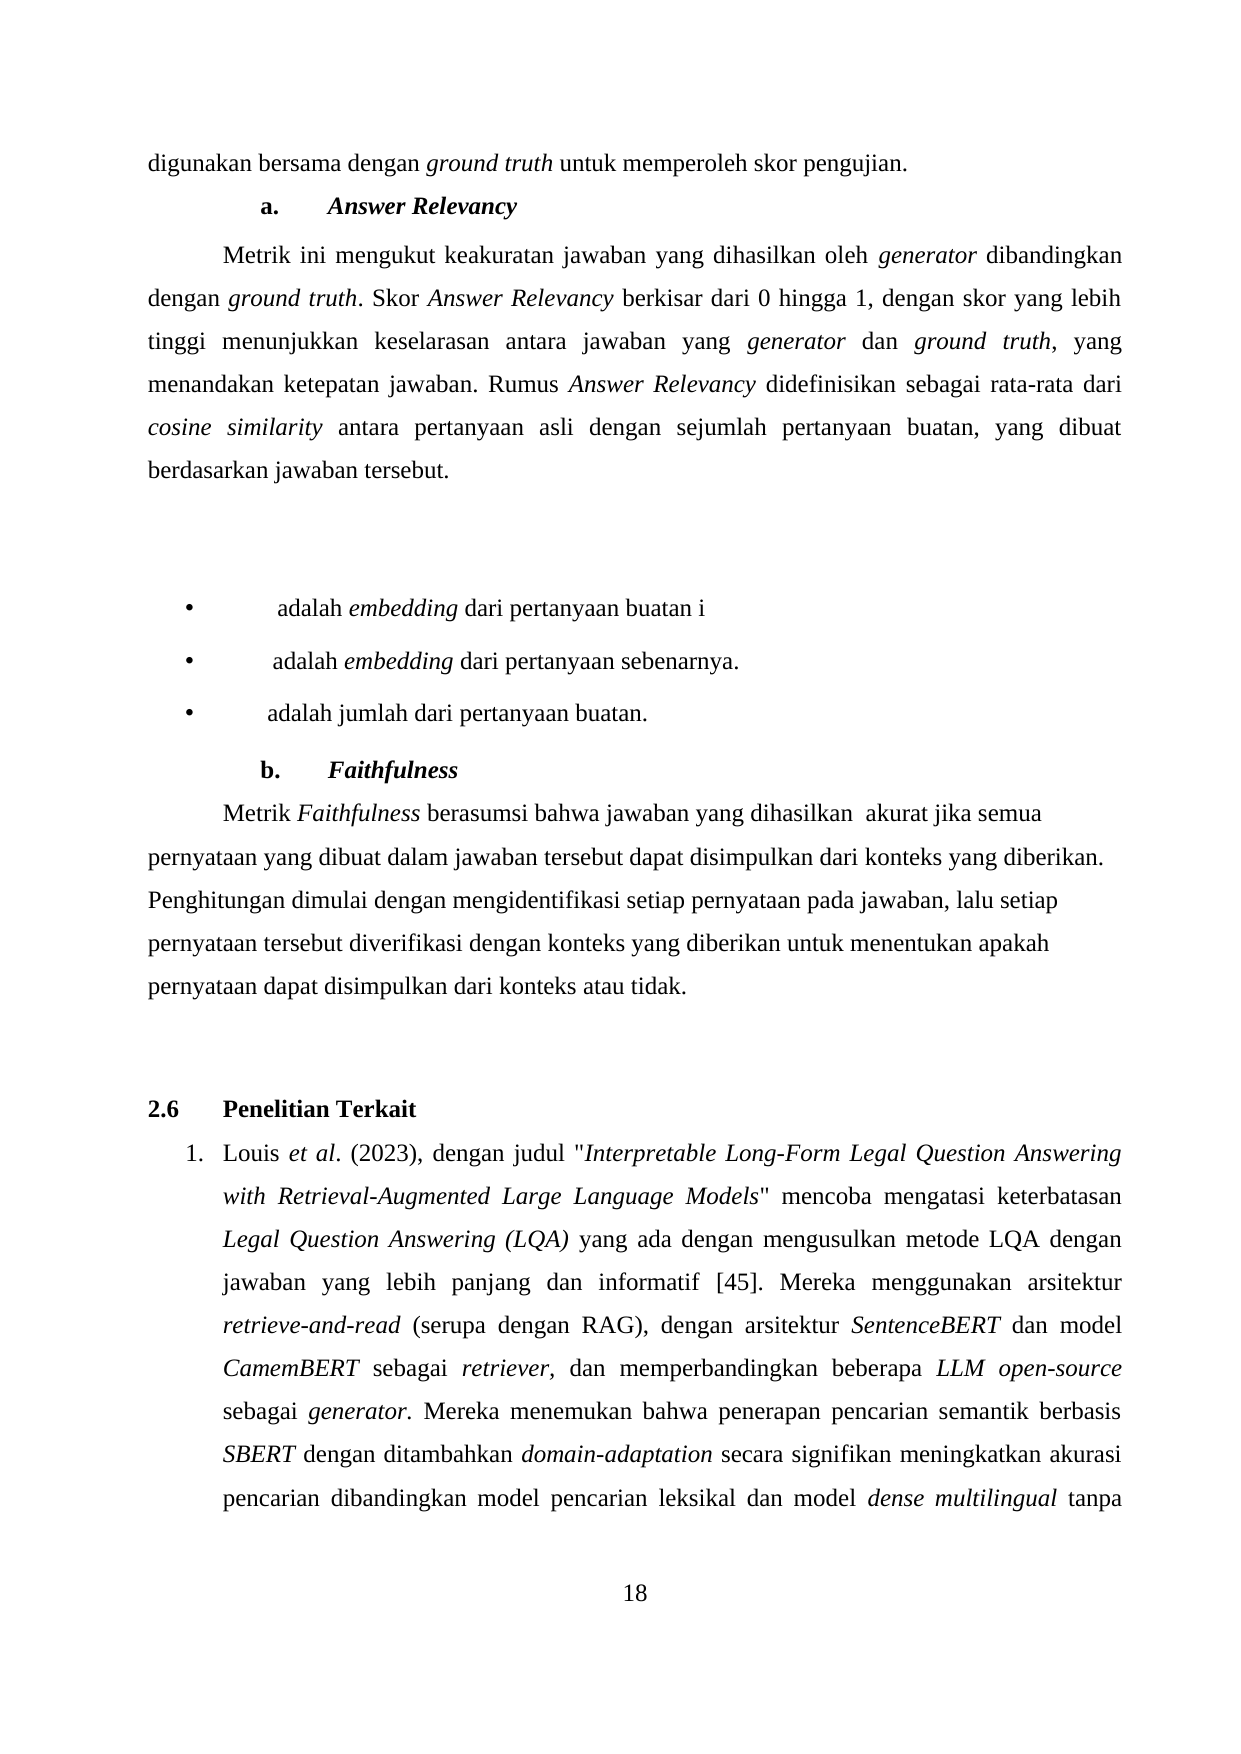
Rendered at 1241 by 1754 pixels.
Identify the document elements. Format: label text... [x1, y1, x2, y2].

list Faithfulness [260, 755, 1122, 784]
list adalah embedding dari pertanyaan buatan i [185, 593, 1122, 626]
text Metrik Faithfulness berasumsi bahwa jawaban yang dihasilkan akurat jika semua pernyataan yang dibuat dalam jawaban tersebut dapat disimpulkan dari konteks yang diberikan. Penghitungan dimulai dengan mengidentifikasi setiap pernyataan pada jawaban, lalu setiap pernyataan tersebut diverifikasi dengan konteks yang diberikan untuk menentukan apakah pernyataan dapat disimpulkan dari konteks atau tidak. [148, 798, 1122, 1000]
list Louis et al. (2023), dengan judul "Interpretable Long-Form Legal Question Answering with Retrieval-Augmented Large Language Models" mencoba mengatasi keterbatasan Legal Question Answering (LQA) yang ada dengan mengusulkan metode LQA dengan jawaban yang lebih panjang dan informatif [45]. Mereka menggunakan arsitektur retrieve-and-read (serupa dengan RAG), dengan arsitektur SentenceBERT dan model CamemBERT sebagai retriever, dan memperbandingkan beberapa LLM open-source sebagai generator. Mereka menemukan bahwa penerapan pencarian semantik berbasis SBERT dengan ditambahkan domain-adaptation secara signifikan meningkatkan akurasi pencarian dibandingkan model pencarian leksikal dan model dense multilingual tanpa [185, 1138, 1122, 1511]
text Metrik ini mengukut keakuratan jawaban yang dihasilkan oleh generator dibandingkan dengan ground truth. Skor Answer Relevancy berkisar dari 0 hingga 1, dengan skor yang lebih tinggi menunjukkan keselarasan antara jawaban yang generator dan ground truth, yang menandakan ketepatan jawaban. Rumus Answer Relevancy didefinisikan sebagai rata-rata dari cosine similarity antara pertanyaan asli dengan sejumlah pertanyaan buatan, yang dibuat berdasarkan jawaban tersebut. [148, 240, 1122, 484]
text digunakan bersama dengan ground truth untuk memperoleh skor pengujian. [148, 148, 1122, 176]
list adalah jumlah dari pertanyaan buatan. [185, 698, 1122, 726]
list Answer Relevancy [260, 191, 1122, 219]
subtitle Penelitian Terkait [148, 1094, 1122, 1123]
list adalah embedding dari pertanyaan sebenarnya. [185, 646, 1122, 679]
